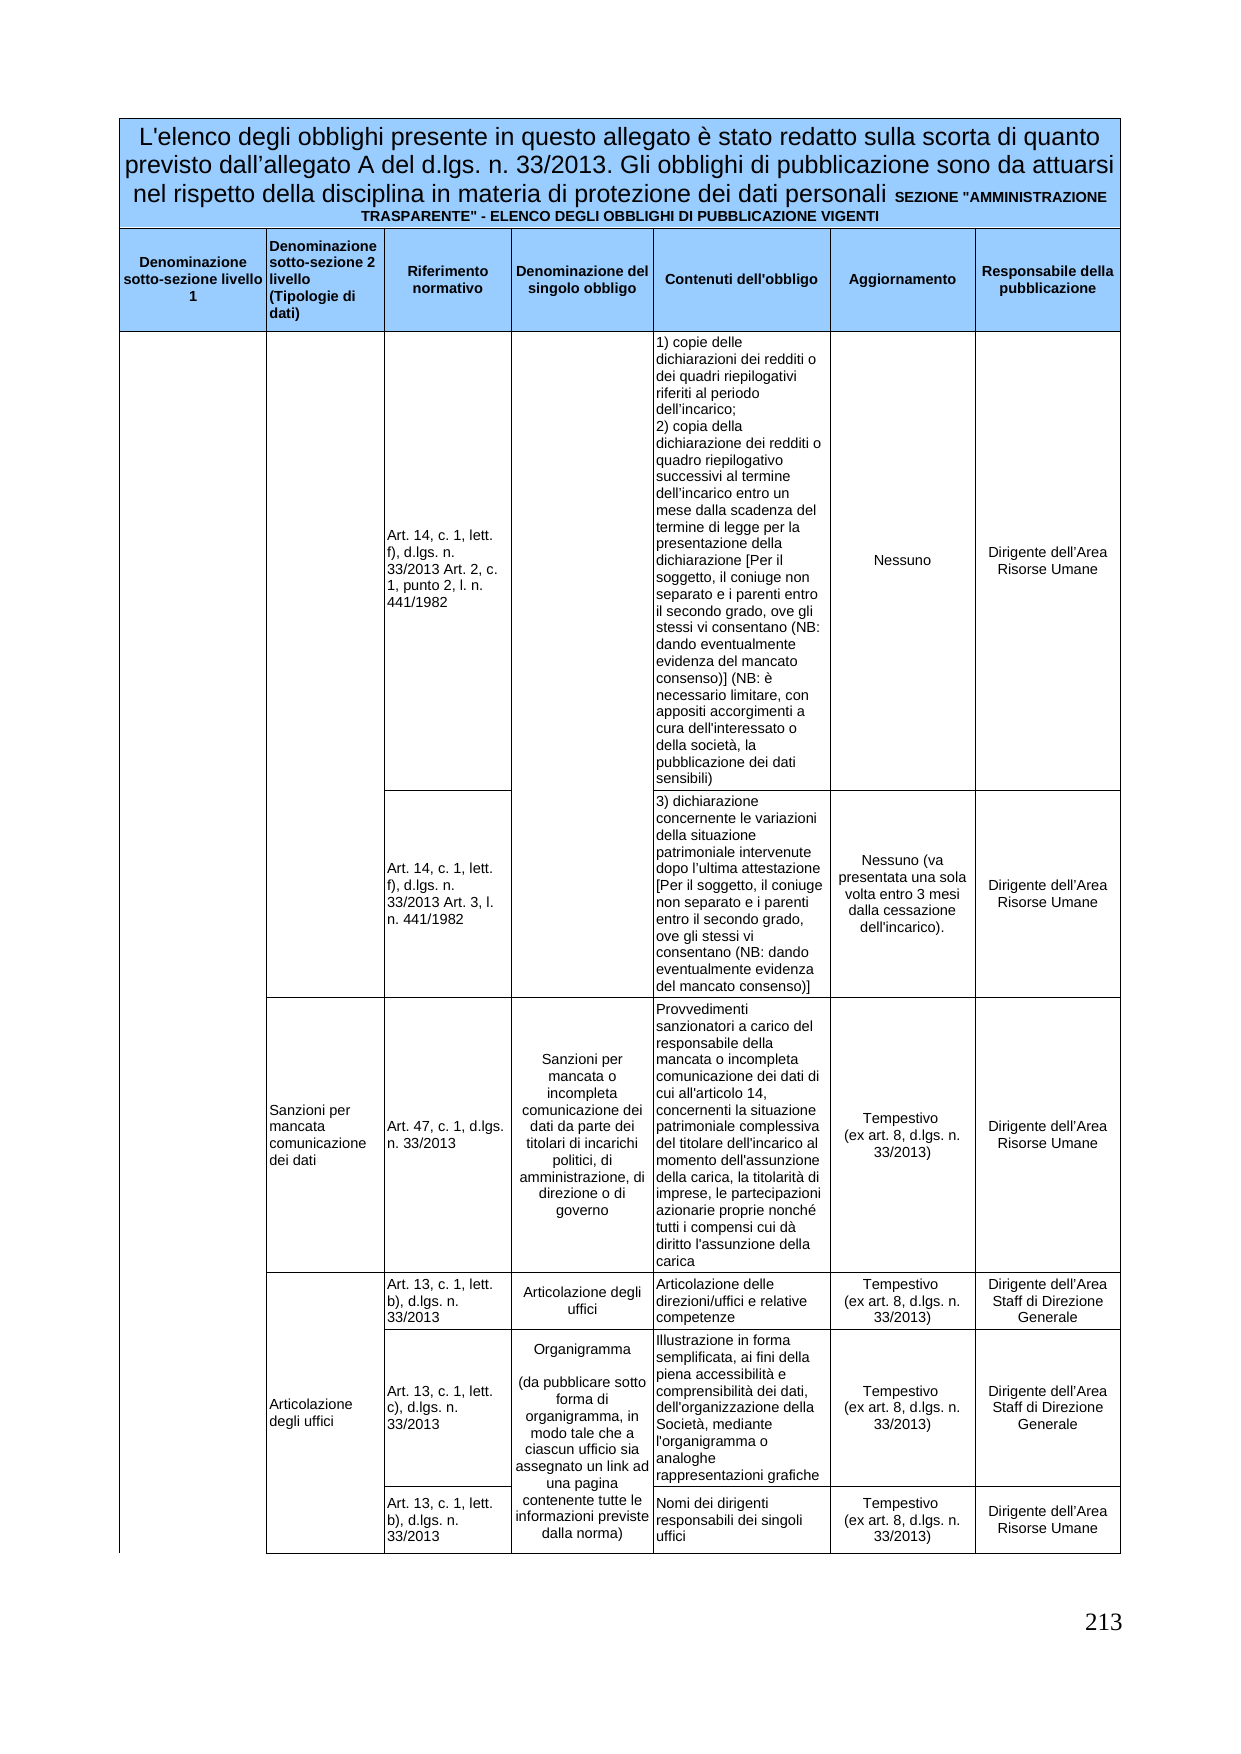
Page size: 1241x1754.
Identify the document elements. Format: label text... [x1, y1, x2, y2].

table_cell Nessuno (va presentata una sola volta entro 3 mesi dalla cessazione dell'incarico). [831, 791, 975, 997]
table_cell Tempestivo (ex art. 8, d.lgs. n. 33/2013) [831, 1487, 975, 1553]
table_cell Dirigente dell’Area Risorse Umane [976, 998, 1120, 1272]
table_cell Tempestivo (ex art. 8, d.lgs. n. 33/2013) [831, 1330, 975, 1486]
table_cell Art. 14, c. 1, lett. f), d.lgs. n. 33/2013 Art. 3, l. n. 441/1982 [385, 791, 511, 997]
table_cell Art. 14, c. 1, lett. f), d.lgs. n. 33/2013 Art. 2, c. 1, punto 2, l. n. 441/1982 [385, 332, 511, 790]
table_cell Riferimento normativo [385, 229, 511, 331]
table_header L'elenco degli obblighi presente in questo allegato è stato redatto sulla scorta di quanto previsto dall’allegato A del d.lgs. n. 33/2013. Gli obblighi di pubblicazione sono da attuarsi nel rispetto della disciplina in materia di protezione dei dati personali SEZIONE "AMMINISTRAZIONE TRASPARENTE" - ELENCO DEGLI OBBLIGHI DI PUBBLICAZIONE VIGENTI [120, 119, 1120, 227]
table_cell Aggiornamento [831, 229, 975, 331]
table_cell Art. 13, c. 1, lett. b), d.lgs. n. 33/2013 [385, 1487, 511, 1553]
table_cell Denominazione del singolo obbligo [512, 229, 653, 331]
table_cell Articolazione degli uffici [512, 1273, 653, 1329]
table_cell Dirigente dell’Area Risorse Umane [976, 332, 1120, 790]
table_cell Dirigente dell’Area Risorse Umane [976, 1487, 1120, 1553]
table_cell 1) copie delle dichiarazioni dei redditi o dei quadri riepilogativi riferiti al periodo dell’incarico; 2) copia della dichiarazione dei redditi o quadro riepilogativo successivi al termine dell’incarico entro un mese dalla scadenza del termine di legge per la presentazione della dichiarazione [Per il soggetto, il coniuge non separato e i parenti entro il secondo grado, ove gli stessi vi consentano (NB: dando eventualmente evidenza del mancato consenso)] (NB: è necessario limitare, con appositi accorgimenti a cura dell'interessato o della società, la pubblicazione dei dati sensibili) [654, 332, 830, 790]
table_cell Denominazione sotto-sezione livello 1 [120, 229, 266, 331]
table_cell Tempestivo (ex art. 8, d.lgs. n. 33/2013) [831, 998, 975, 1272]
table_cell Dirigente dell’Area Staff di Direzione Generale [976, 1330, 1120, 1486]
table_cell Art. 47, c. 1, d.lgs. n. 33/2013 [385, 998, 511, 1272]
table_cell 3) dichiarazione concernente le variazioni della situazione patrimoniale intervenute dopo l’ultima attestazione [Per il soggetto, il coniuge non separato e i parenti entro il secondo grado, ove gli stessi vi consentano (NB: dando eventualmente evidenza del mancato consenso)] [654, 791, 830, 997]
table_cell Sanzioni per mancata comunicazione dei dati [267, 998, 384, 1272]
table_cell Provvedimenti sanzionatori a carico del responsabile della mancata o incompleta comunicazione dei dati di cui all'articolo 14, concernenti la situazione patrimoniale complessiva del titolare dell'incarico al momento dell'assunzione della carica, la titolarità di imprese, le partecipazioni azionarie proprie nonché tutti i compensi cui dà diritto l'assunzione della carica [654, 998, 830, 1272]
table_cell Responsabile della pubblicazione [976, 229, 1120, 331]
table_cell Denominazione sotto-sezione 2 livello (Tipologie di dati) [267, 229, 384, 331]
table_cell Tempestivo (ex art. 8, d.lgs. n. 33/2013) [831, 1273, 975, 1329]
table_cell Organigramma (da pubblicare sotto forma di organigramma, in modo tale che a ciascun ufficio sia assegnato un link ad una pagina contenente tutte le informazioni previste dalla norma) [512, 1330, 653, 1553]
table_cell Articolazione degli uffici [267, 1273, 384, 1553]
table_cell Nomi dei dirigenti responsabili dei singoli uffici [654, 1487, 830, 1553]
table_cell Contenuti dell'obbligo [654, 229, 830, 331]
table_cell Sanzioni per mancata o incompleta comunicazione dei dati da parte dei titolari di incarichi politici, di amministrazione, di direzione o di governo [512, 998, 653, 1272]
table_cell Nessuno [831, 332, 975, 790]
table_cell Dirigente dell’Area Risorse Umane [976, 791, 1120, 997]
table_cell Illustrazione in forma semplificata, ai fini della piena accessibilità e comprensibilità dei dati, dell'organizzazione della Società, mediante l'organigramma o analoghe rappresentazioni grafiche [654, 1330, 830, 1486]
table_cell Art. 13, c. 1, lett. b), d.lgs. n. 33/2013 [385, 1273, 511, 1329]
table_cell Dirigente dell’Area Staff di Direzione Generale [976, 1273, 1120, 1329]
table_cell Art. 13, c. 1, lett. c), d.lgs. n. 33/2013 [385, 1330, 511, 1486]
table_cell Articolazione delle direzioni/uffici e relative competenze [654, 1273, 830, 1329]
